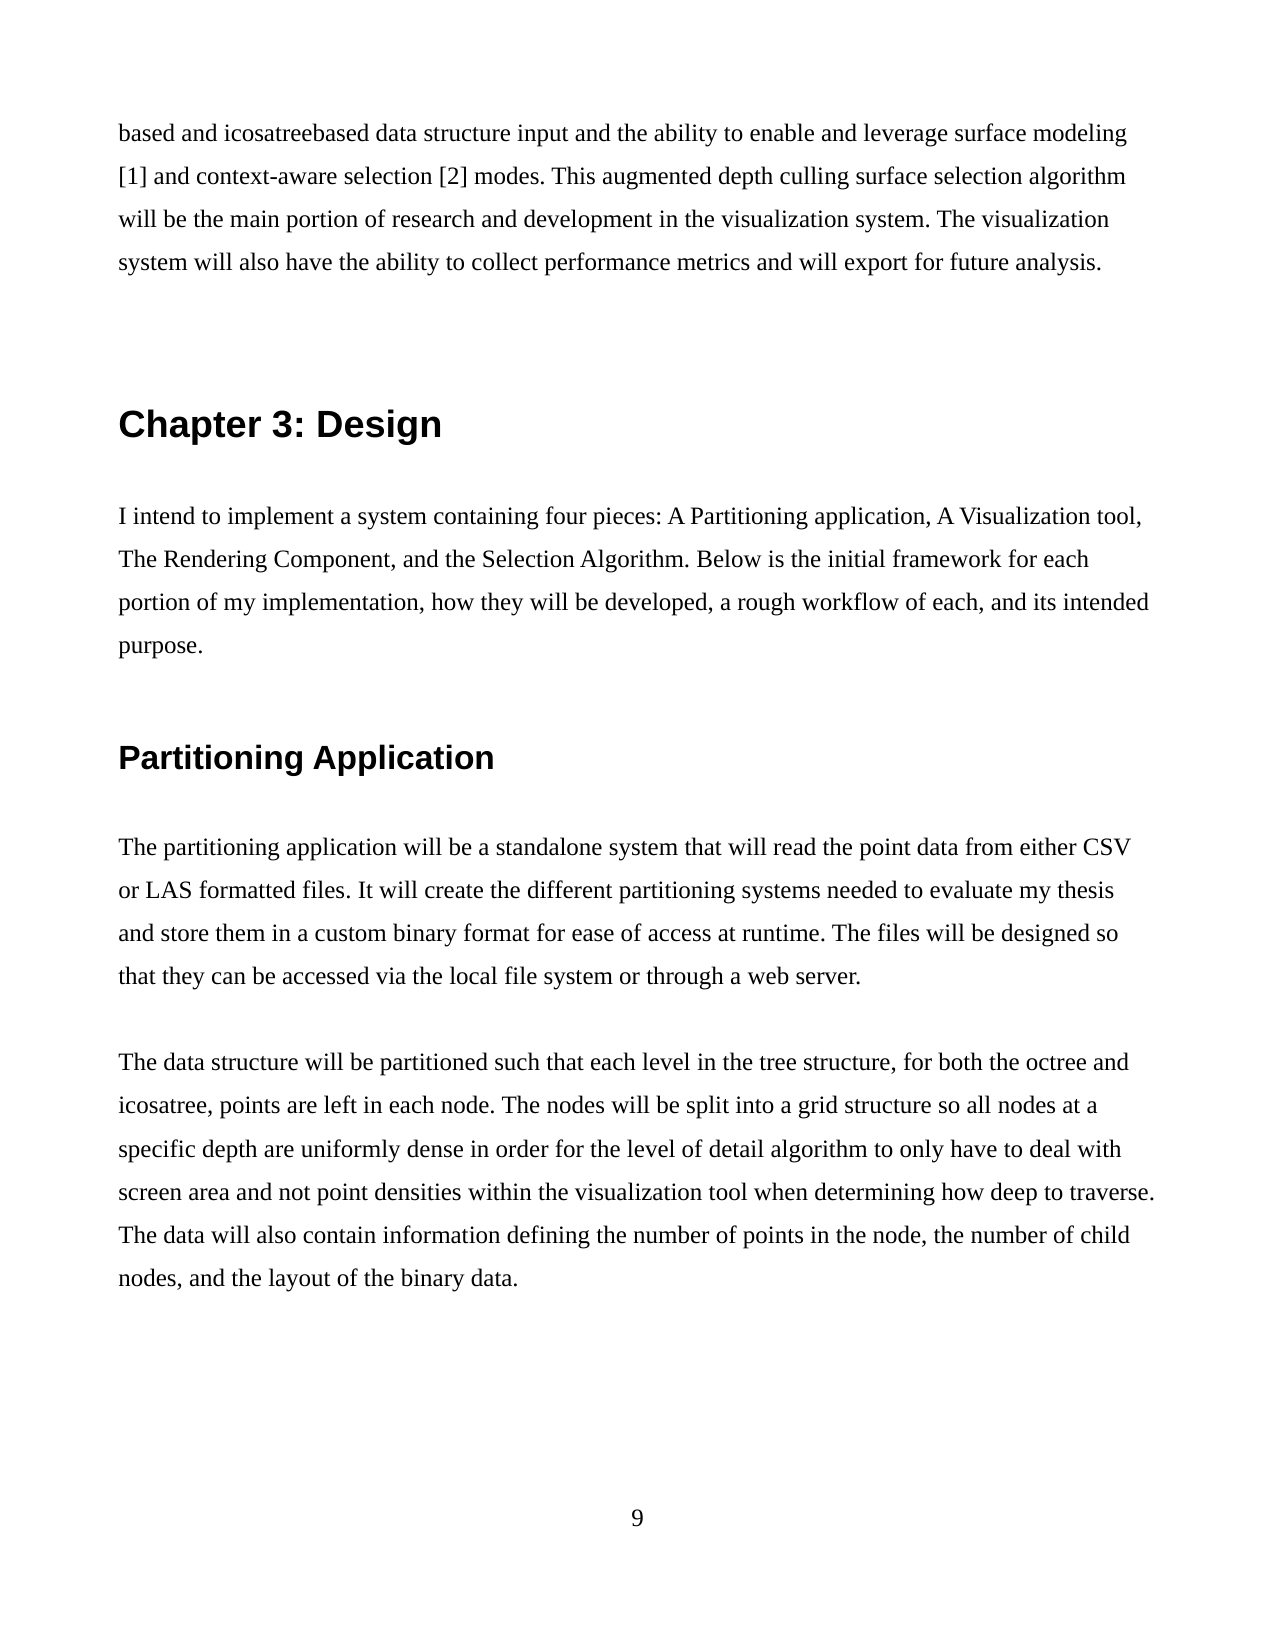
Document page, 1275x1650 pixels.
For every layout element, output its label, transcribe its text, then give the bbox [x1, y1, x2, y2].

subtitle Chapter 3: Design [118, 402, 1157, 446]
subtitle Partitioning Application [118, 738, 1157, 776]
text I intend to implement a system containing four pieces: A Partitioning application, A Visualization tool, The Rendering Component, and the Selection Algorithm. Below is the initial framework for each portion of my implementation, how they will be developed, a rough workflow of each, and its intended purpose. [118, 501, 1157, 659]
text The partitioning application will be a standalone system that will read the point data from either CSV or LAS formatted files. It will create the different partitioning systems needed to evaluate my thesis and store them in a custom binary format for ease of access at runtime. The files will be designed so that they can be accessed via the local file system or through a web server. [118, 832, 1157, 990]
text The data structure will be partitioned such that each level in the tree structure, for both the octree and icosatree, points are left in each node. The nodes will be split into a grid structure so all nodes at a specific depth are uniformly dense in order for the level of detail algorithm to only have to deal with screen area and not point densities within the visualization tool when determining how deep to traverse. The data will also contain information defining the number of points in the node, the number of child nodes, and the layout of the binary data. [118, 1047, 1157, 1292]
text based and icosatreebased data structure input and the ability to enable and leverage surface modeling [1] and context-aware selection [2] modes. This augmented depth culling surface selection algorithm will be the main portion of research and development in the visualization system. The visualization system will also have the ability to collect performance metrics and will export for future analysis. [118, 118, 1157, 276]
